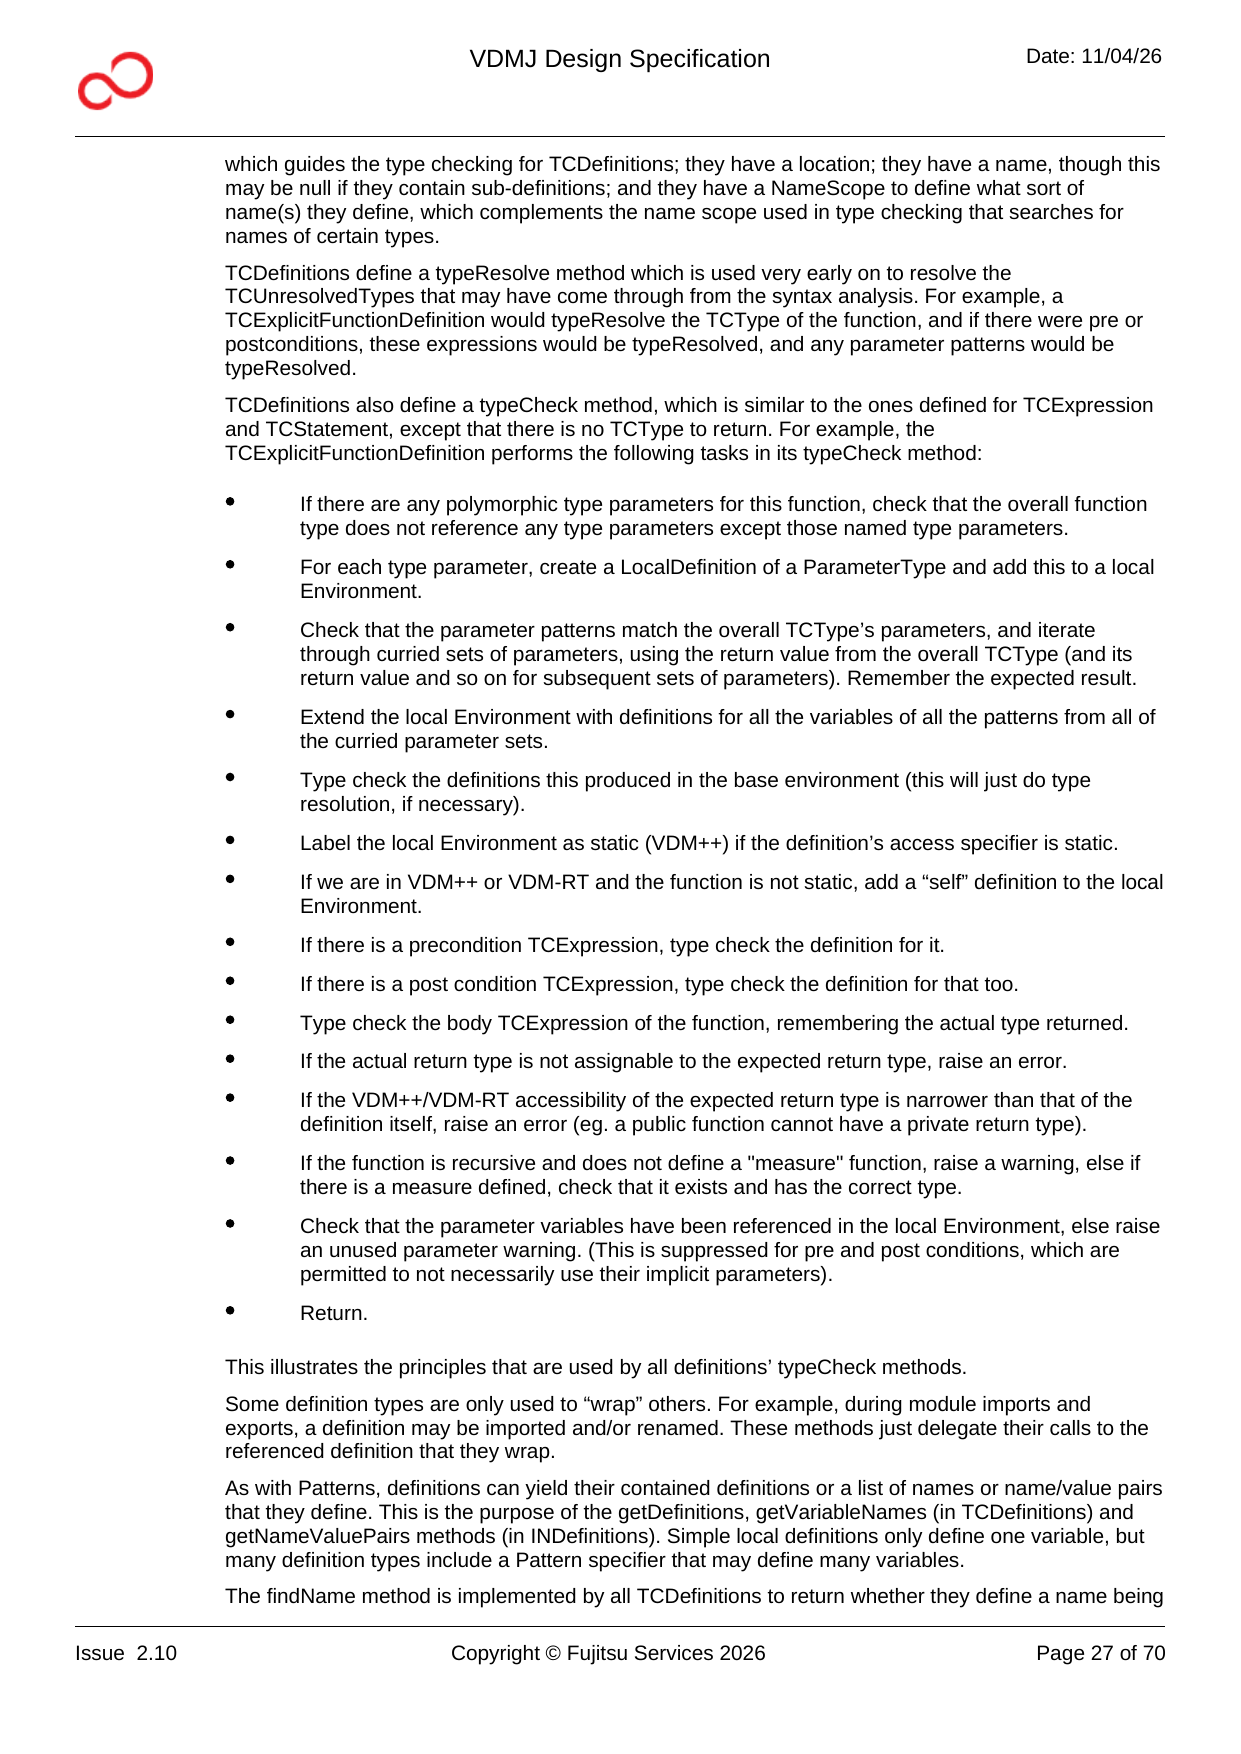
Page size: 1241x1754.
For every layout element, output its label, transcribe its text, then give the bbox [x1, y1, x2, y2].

list If there is a precondition TCExpression, type check the definition for it. [225, 933, 1165, 957]
text The findName method is implemented by all TCDefinitions to return whether they define a name being [225, 1584, 1165, 1608]
picture [78, 44, 153, 120]
list If the function is recursive and does not define a "measure" function, raise a warning, else if there is a measure defined, check that it exists and has the correct type. [225, 1152, 1165, 1199]
list If there are any polymorphic type parameters for this function, check that the overall function type does not reference any type parameters except those named type parameters. [225, 492, 1165, 540]
list Type check the definitions this produced in the base environment (this will just do type resolution, if necessary). [225, 768, 1165, 816]
list If the VDM++/VDM-RT accessibility of the expected return type is narrower than that of the definition itself, raise an error (eg. a public function cannot have a private return type). [225, 1089, 1165, 1137]
text This illustrates the principles that are used by all definitions’ typeCheck methods. [225, 1355, 1165, 1379]
list Label the local Environment as static (VDM++) if the definition’s access specifier is static. [225, 831, 1165, 855]
list Check that the parameter variables have been referenced in the local Environment, else raise an unused parameter warning. (This is suppressed for pre and post conditions, which are permitted to not necessarily use their implicit parameters). [225, 1214, 1165, 1286]
list If the actual return type is not assignable to the expected return type, raise an error. [225, 1050, 1165, 1074]
list Type check the body TCExpression of the function, remembering the actual type returned. [225, 1011, 1165, 1035]
text which guides the type checking for TCDefinitions; they have a location; they have a name, though this may be null if they contain sub-definitions; and they have a NameScope to define what sort of name(s) they define, which complements the name scope used in type checking that searches for names of certain types. [225, 152, 1165, 248]
text As with Patterns, definitions can yield their contained definitions or a list of names or name/value pairs that they define. This is the purpose of the getDefinitions, getVariableNames (in TCDefinitions) and getNameValuePairs methods (in INDefinitions). Simple local definitions only define one variable, but many definition types include a Pattern specifier that may define many variables. [225, 1476, 1165, 1572]
text TCDefinitions define a typeResolve method which is used very early on to resolve the TCUnresolvedTypes that may have come through from the syntax analysis. For example, a TCExplicitFunctionDefinition would typeResolve the TCType of the function, and if there were pre or postconditions, these expressions would be typeResolved, and any parameter patterns would be typeResolved. [225, 261, 1165, 381]
list For each type parameter, create a LocalDefinition of a ParameterType and add this to a local Environment. [225, 555, 1165, 603]
text TCDefinitions also define a typeCheck method, which is similar to the ones defined for TCExpression and TCStatement, except that there is no TCType to return. For example, the TCExplicitFunctionDefinition performs the following tasks in its typeCheck method: [225, 393, 1165, 465]
list Check that the parameter patterns match the overall TCType’s parameters, and iterate through curried sets of parameters, using the return value from the overall TCType (and its return value and so on for subsequent sets of parameters). Remember the expected result. [225, 618, 1165, 690]
list Return. [225, 1301, 1165, 1325]
list If there is a post condition TCExpression, type check the definition for that too. [225, 972, 1165, 996]
list Extend the local Environment with definitions for all the variables of all the patterns from all of the curried parameter sets. [225, 705, 1165, 753]
text Some definition types are only used to “wrap” others. For example, during module imports and exports, a definition may be imported and/or renamed. These methods just delegate their calls to the referenced definition that they wrap. [225, 1392, 1165, 1464]
list If we are in VDM++ or VDM-RT and the function is not static, add a “self” definition to the local Environment. [225, 870, 1165, 918]
